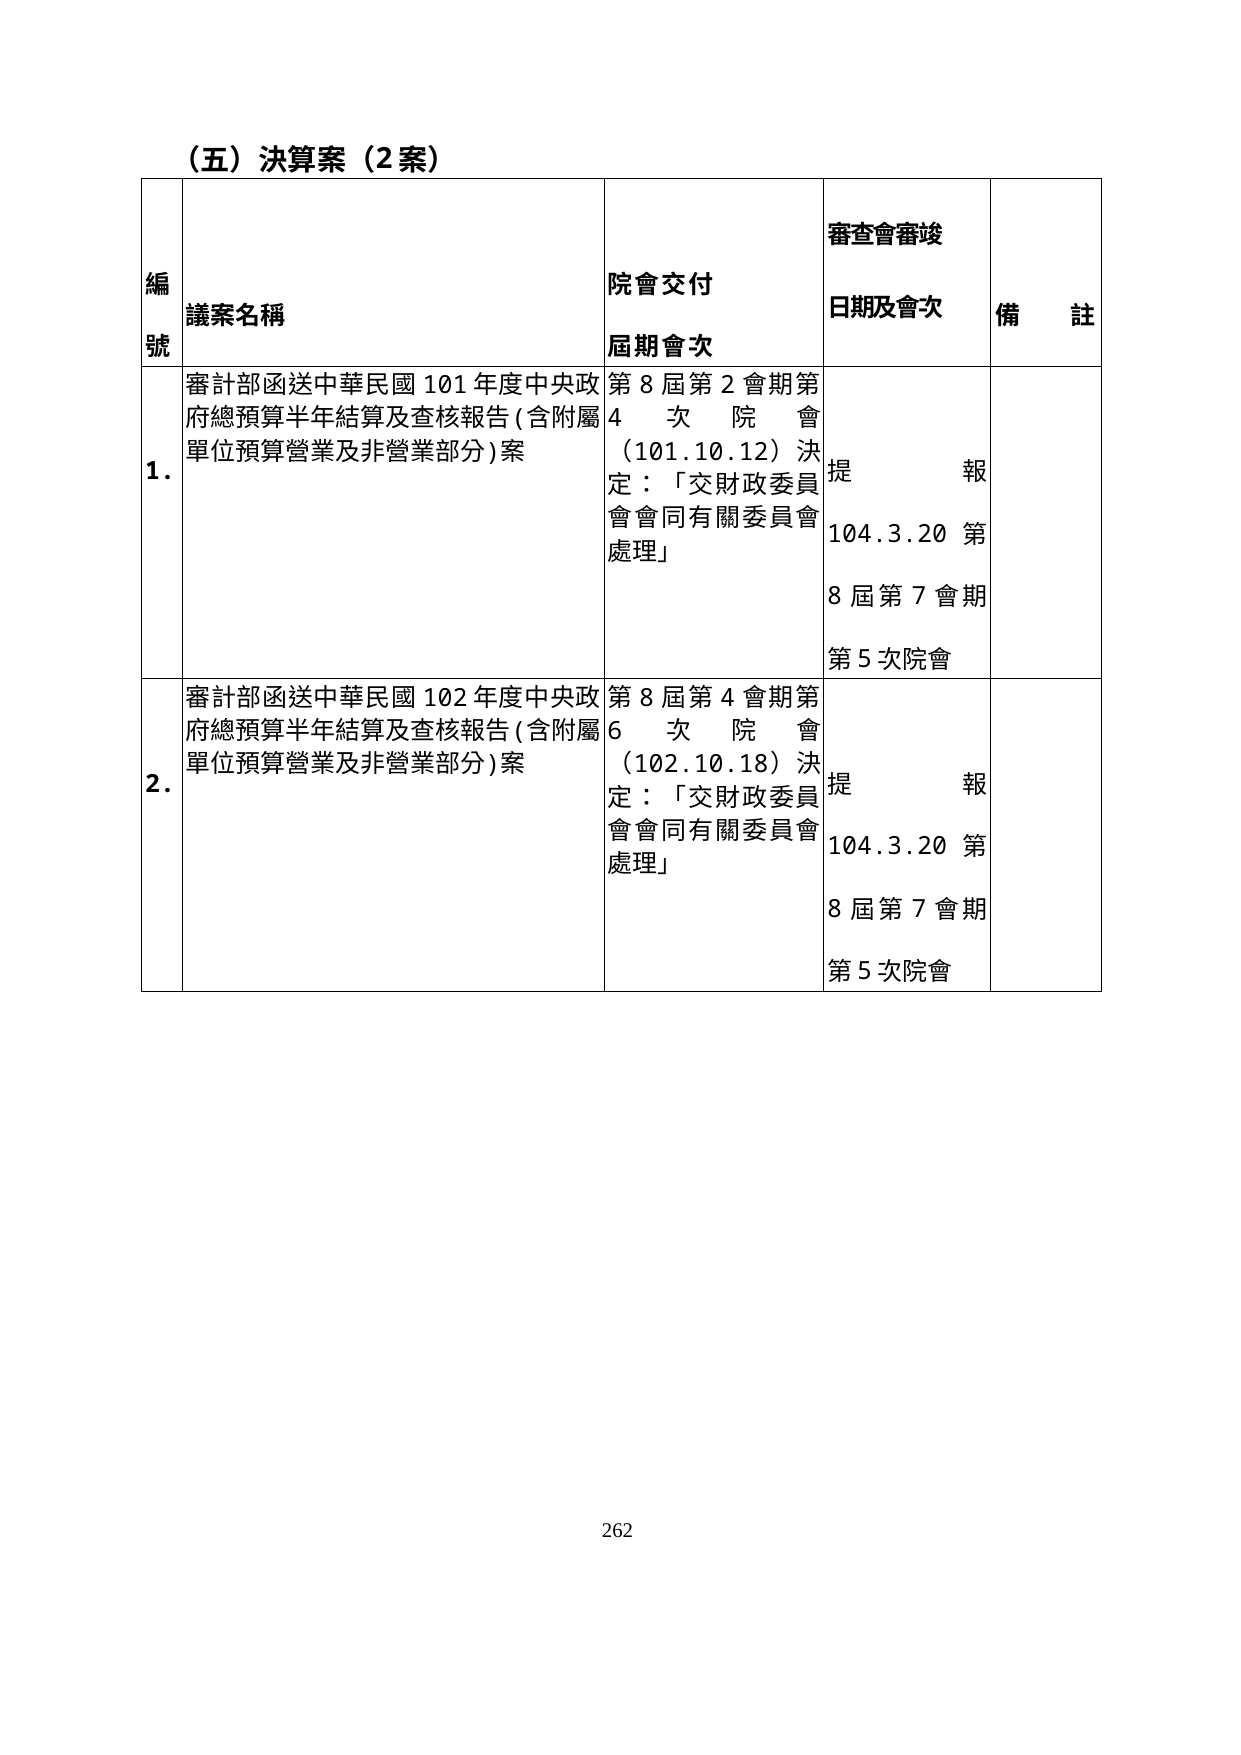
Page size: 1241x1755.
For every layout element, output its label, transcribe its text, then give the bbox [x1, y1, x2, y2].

table_cell 第8屆第2會期第4次院會（101.10.12）決定：「交財政委員會會同有關委員會處理」 [605, 367, 823, 678]
table_cell 審計部函送中華民國102年度中央政府總預算半年結算及查核報告(含附屬單位預算營業及非營業部分)案 [183, 679, 604, 991]
table_cell [142, 679, 182, 991]
table_cell [991, 367, 1101, 678]
text （五）決算案（2案） [142, 116, 1093, 178]
table_cell 第8屆第4會期第6次院會（102.10.18）決定：「交財政委員會會同有關委員會處理」 [605, 679, 823, 991]
table_header 審查會審竣 日期及會次 [824, 179, 990, 366]
table_cell 提報104.3.20第8屆第7會期第5次院會 [824, 367, 990, 678]
table_header 編 號 [142, 179, 182, 366]
table_cell [142, 367, 182, 678]
table_header 備 註 [991, 179, 1101, 366]
table_header 議案名稱 [183, 179, 604, 366]
table_cell 提報104.3.20第8屆第7會期第5次院會 [824, 679, 990, 991]
table_header 院會交付 屆期會次 [605, 179, 823, 366]
table_cell 審計部函送中華民國101年度中央政府總預算半年結算及查核報告(含附屬單位預算營業及非營業部分)案 [183, 367, 604, 678]
table_cell [991, 679, 1101, 991]
